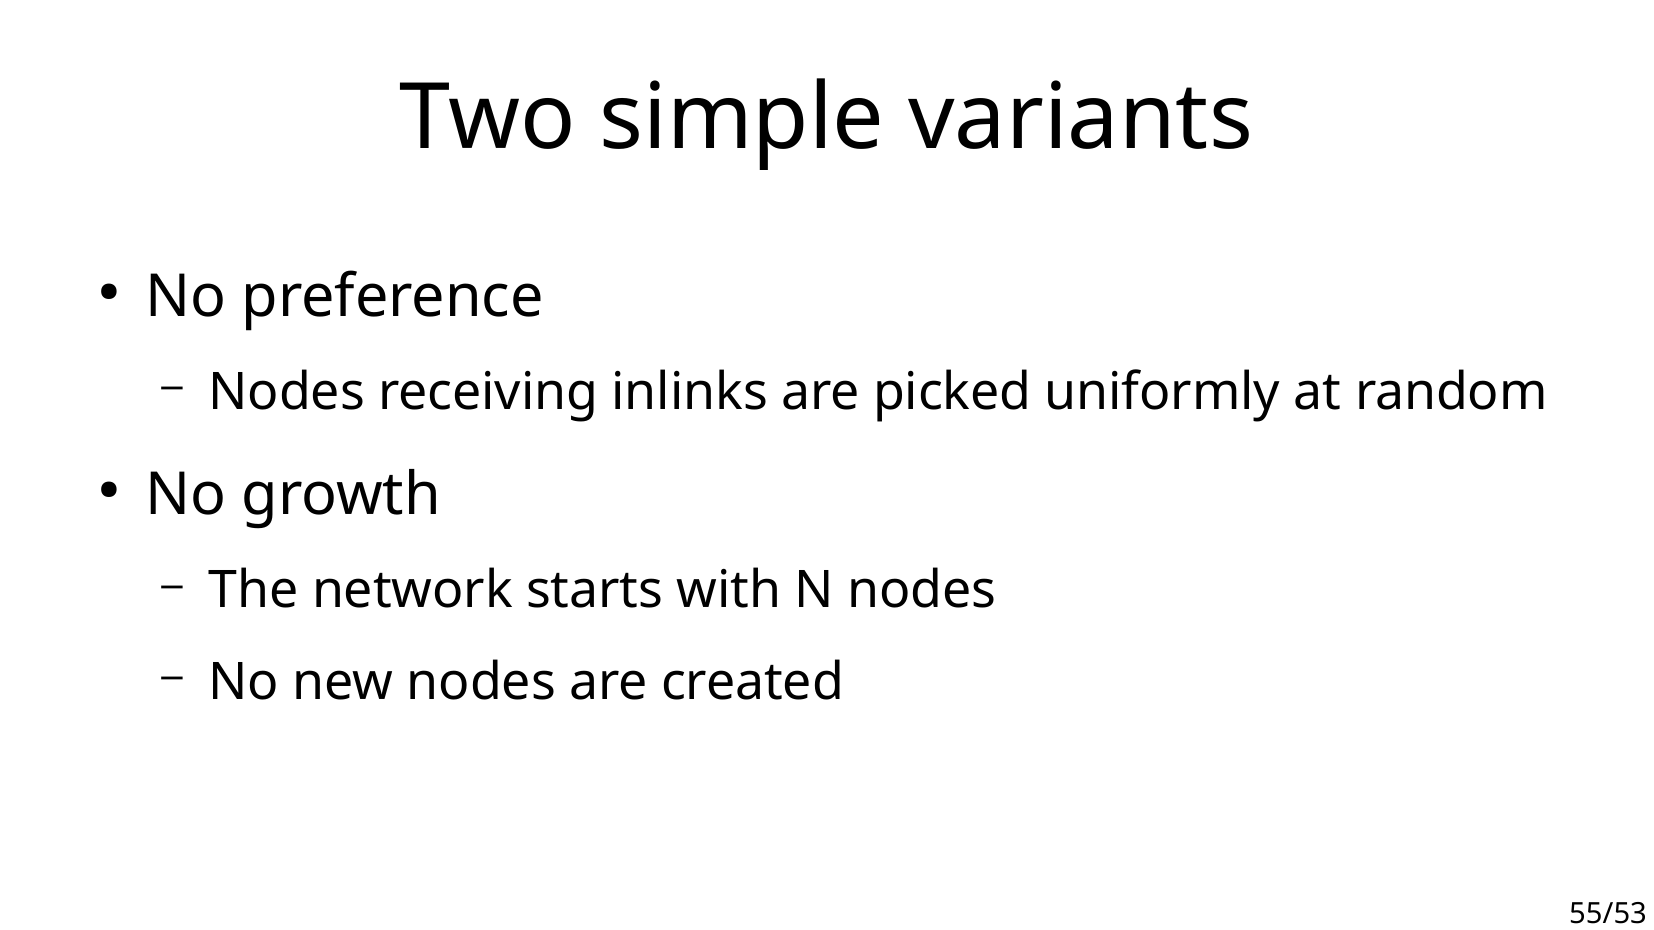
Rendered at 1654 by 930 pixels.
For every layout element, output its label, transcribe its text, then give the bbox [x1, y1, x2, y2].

list No preference Nodes receiving inlinks are picked uniformly at random No growth The network starts with N nodes No new nodes are created [82, 252, 1571, 793]
title Two simple variants [82, 1, 1571, 225]
